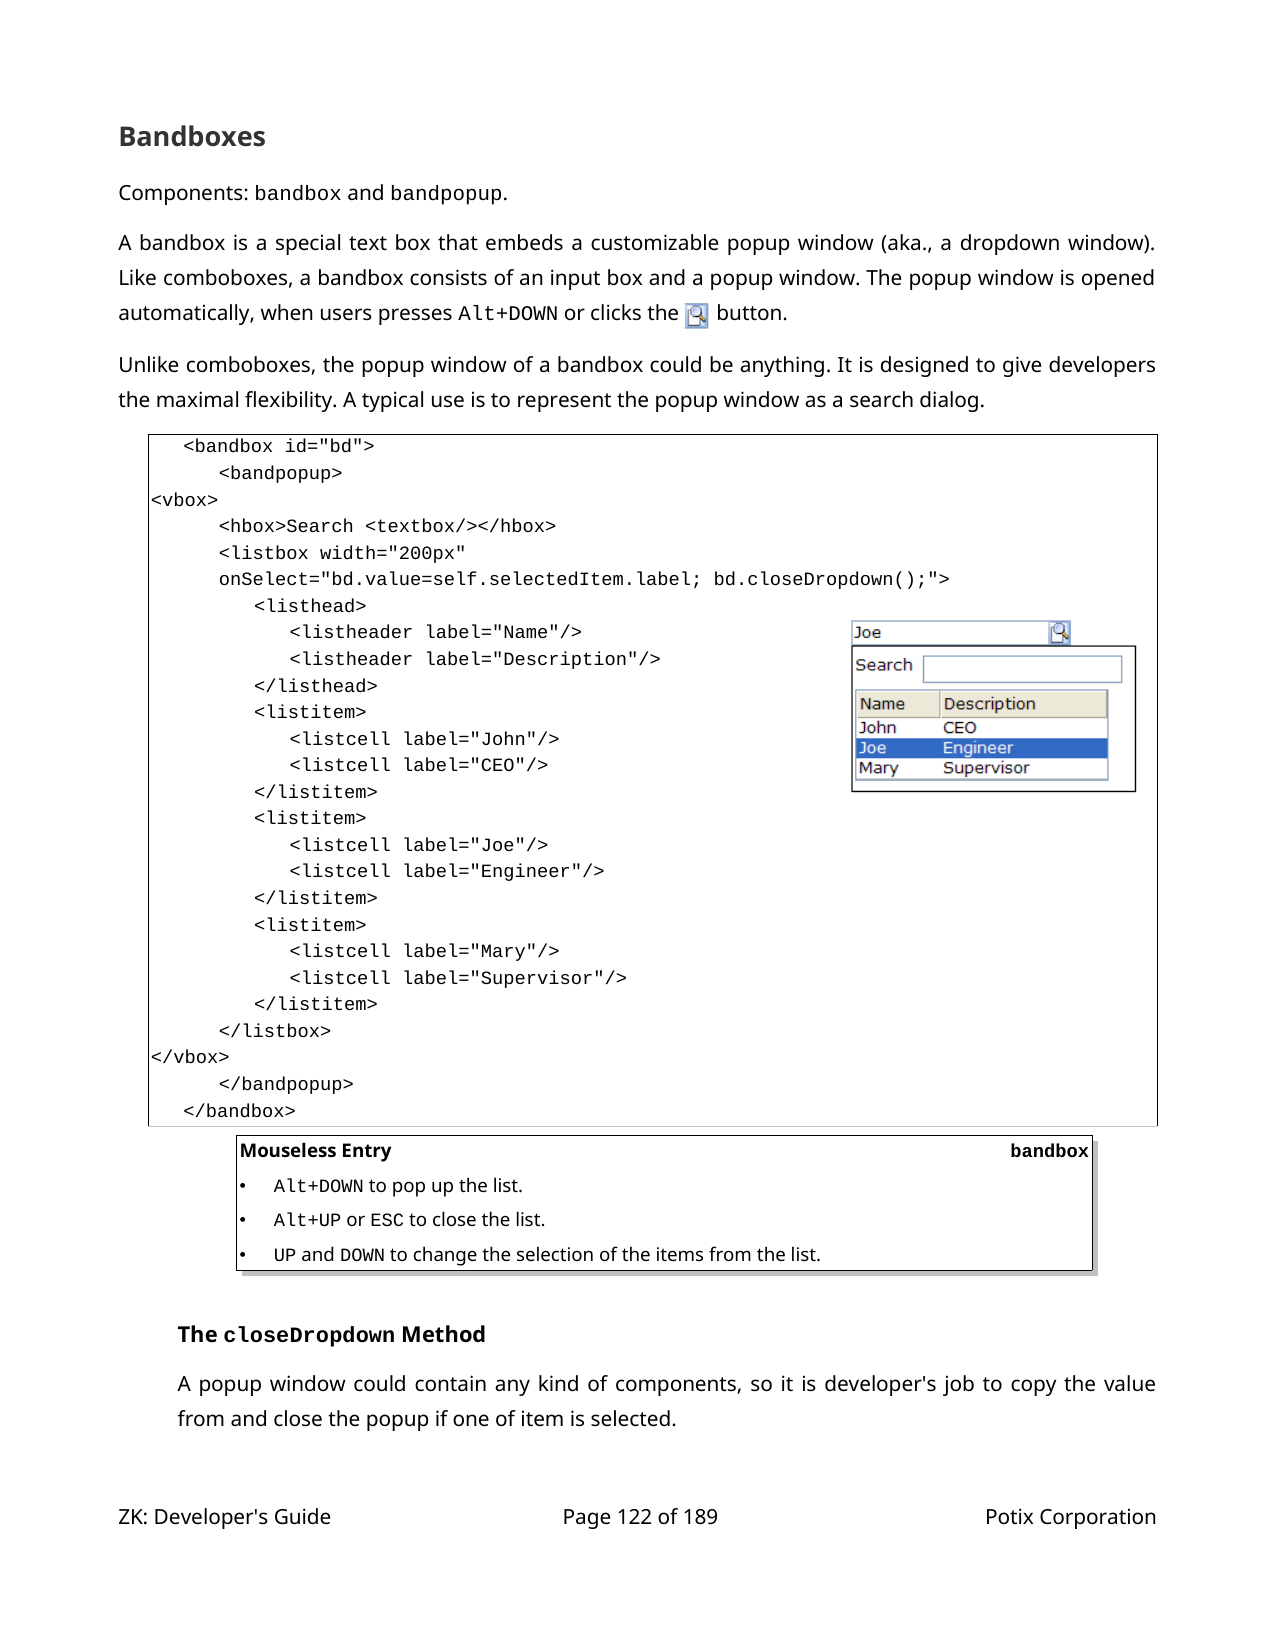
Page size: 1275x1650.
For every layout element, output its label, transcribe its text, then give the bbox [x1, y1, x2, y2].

text A popup window could contain any kind of components, so it is developer's job to copy the value from and close the popup if one of item is selected. [177, 1369, 1157, 1433]
text <bandbox id="bd"> <bandpopup> <vbox> <hbox>Search <textbox/></hbox> <listbox width="200px" onSelect="bd.value=self.selectedItem.label; bd.closeDropdown();"> <listhead> <listheader label="Name"/> <listheader label="Description"/> </listhead> <listitem> <listcell label="John"/> <listcell label="CEO"/> </listitem> <listitem> <listcell label="Joe"/> <listcell label="Engineer"/> </listitem> <listitem> <listcell label="Mary"/> <listcell label="Supervisor"/> </listitem> </listbox> </vbox> </bandpopup> </bandbox> [149, 435, 1157, 1126]
text Components: bandbox and bandpopup. [118, 178, 1157, 207]
list Alt+DOWN to pop up the list. [237, 1169, 1092, 1198]
list Alt+UP or ESC to close the list. [237, 1204, 1092, 1232]
list UP and DOWN to change the selection of the items from the list. [237, 1238, 1092, 1270]
picture [849, 618, 1140, 796]
picture [684, 302, 711, 330]
subtitle Bandboxes [118, 118, 1157, 155]
subtitle The closeDropdown Method [177, 1318, 1157, 1349]
text Mouseless Entry bandbox [237, 1136, 1092, 1163]
text A bandbox is a special text box that embeds a customizable popup window (aka., a dropdown window). Like comboboxes, a bandbox consists of an input box and a popup window. The popup window is opened automatically, when users presses Alt+DOWN or clicks the button. [118, 228, 1157, 330]
text Unlike comboboxes, the popup window of a bandbox could be anything. It is designed to give developers the maximal flexibility. A typical use is to represent the popup window as a search dialog. [118, 350, 1157, 414]
